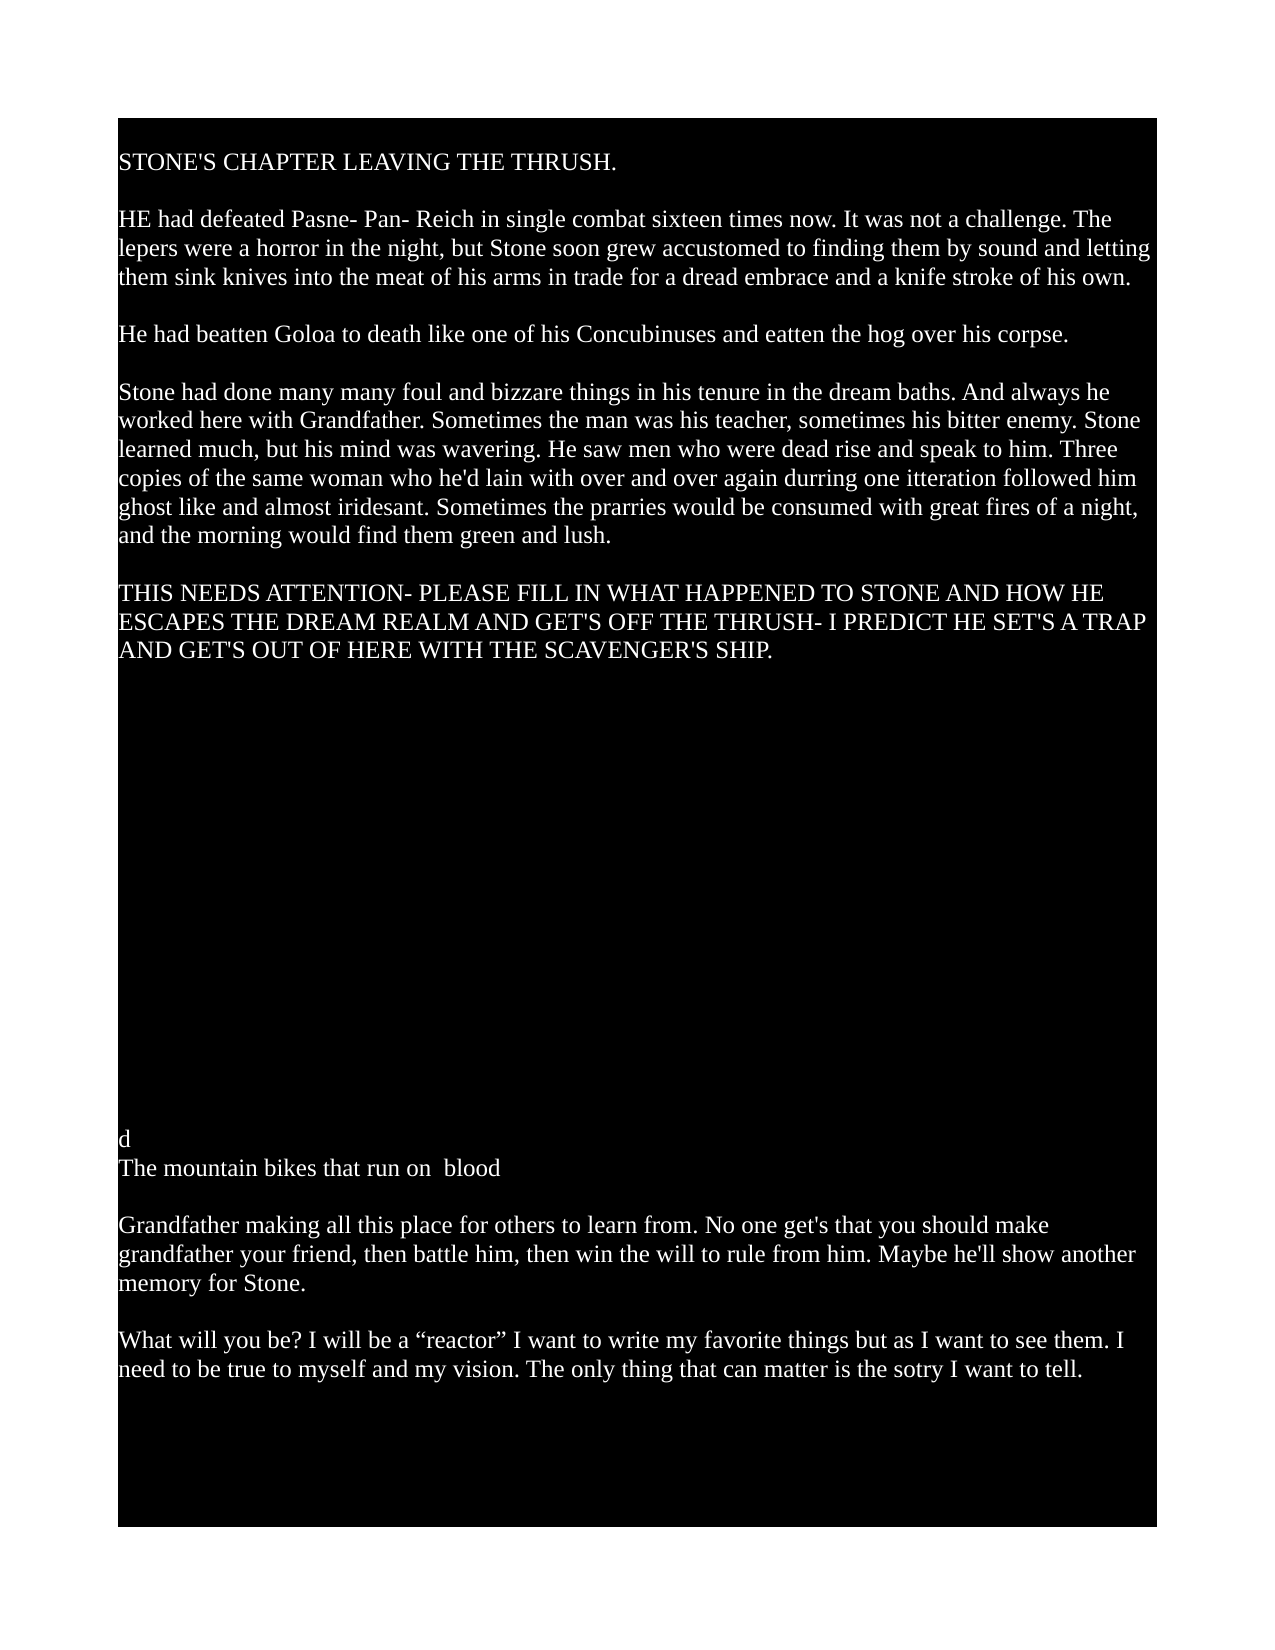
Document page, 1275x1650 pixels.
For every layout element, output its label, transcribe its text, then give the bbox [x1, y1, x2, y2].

text STONE'S CHAPTER LEAVING THE THRUSH. [118, 147, 1157, 176]
text HE had defeated Pasne- Pan- Reich in single combat sixteen times now. It was not a challenge. The lepers were a horror in the night, but Stone soon grew accustomed to finding them by sound and letting them sink knives into the meat of his arms in trade for a dread embrace and a knife stroke of his own. He had beatten Goloa to death like one of his Concubinuses and eatten the hog over his corpse. [118, 204, 1157, 348]
text Stone had done many many foul and bizzare things in his tenure in the dream baths. And always he worked here with Grandfather. Sometimes the man was his teacher, sometimes his bitter enemy. Stone learned much, but his mind was wavering. He saw men who were dead rise and speak to him. Three copies of the same woman who he'd lain with over and over again durring one itteration followed him ghost like and almost iridesant. Sometimes the prarries would be consumed with great fires of a night, and the morning would find them green and lush. THIS NEEDS ATTENTION- PLEASE FILL IN WHAT HAPPENED TO STONE AND HOW HE ESCAPES THE DREAM REALM AND GET'S OFF THE THRUSH- I PREDICT HE SET'S A TRAP AND GET'S OUT OF HERE WITH THE SCAVENGER'S SHIP. [118, 348, 1157, 722]
text d [118, 1124, 1157, 1153]
text The mountain bikes that run on blood Grandfather making all this place for others to learn from. No one get's that you should make grandfather your friend, then battle him, then win the will to rule from him. Maybe he'll show another memory for Stone. What will you be? I will be a “reactor” I want to write my favorite things but as I want to see them. I need to be true to myself and my vision. The only thing that can matter is the sotry I want to tell. [118, 1153, 1157, 1383]
